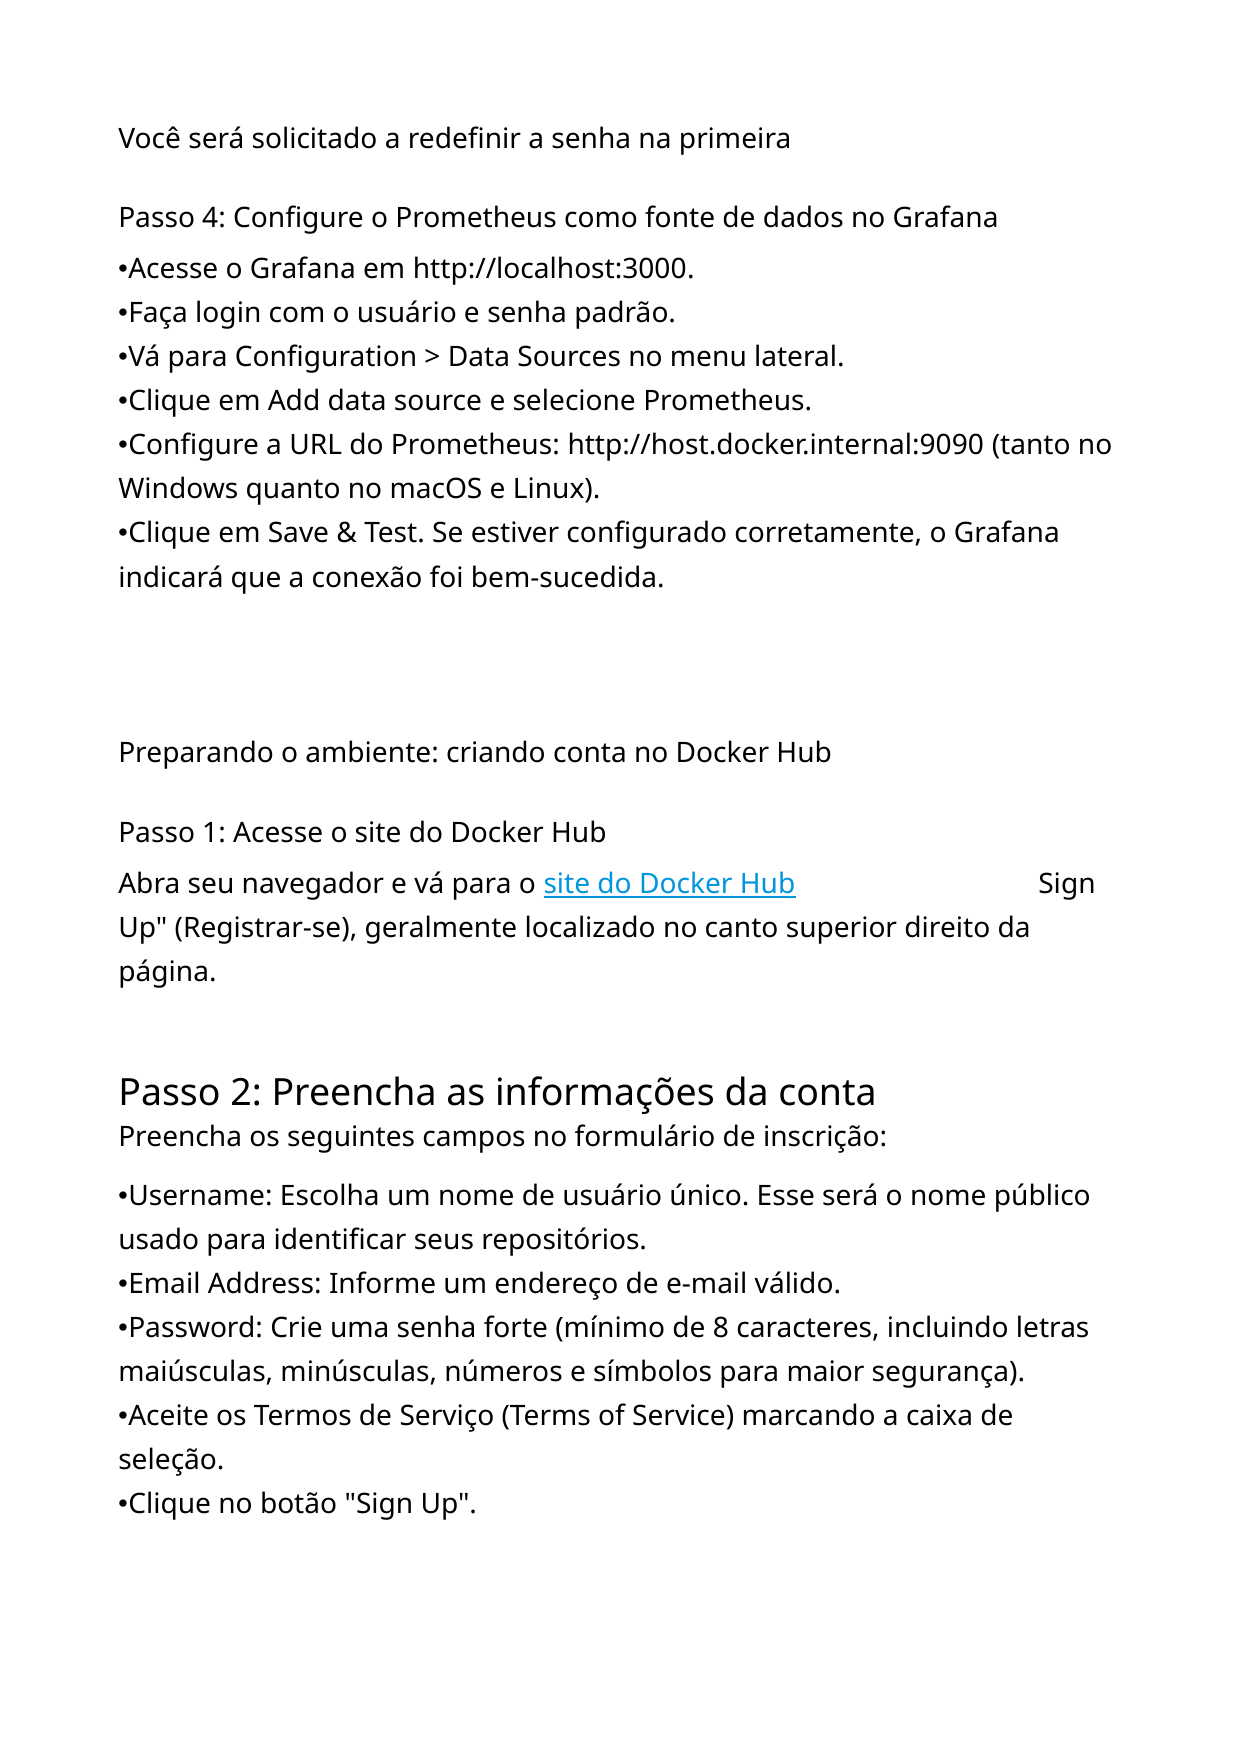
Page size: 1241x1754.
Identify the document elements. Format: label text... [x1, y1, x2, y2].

list Clique no botão "Sign Up". [118, 1484, 1122, 1522]
list Faça login com o usuário e senha padrão. [118, 292, 1122, 331]
text Preparando o ambiente: criando conta no Docker Hub [118, 733, 1122, 771]
subtitle Passo 2: Preencha as informações da conta [118, 1066, 1122, 1117]
list Vá para Configuration > Data Sources no menu lateral. [118, 337, 1122, 375]
list Clique em Add data source e selecione Prometheus. [118, 381, 1122, 419]
subtitle Passo 4: Configure o Prometheus como fonte de dados no Grafana [118, 198, 1122, 236]
list Configure a URL do Prometheus: http://host.docker.internal:9090 (tanto no Windows quanto no macOS e Linux). [118, 425, 1122, 507]
list Aceite os Termos de Serviço (Terms of Service) marcando a caixa de seleção. [118, 1396, 1122, 1478]
list Username: Escolha um nome de usuário único. Esse será o nome público usado para identificar seus repositórios. [118, 1175, 1122, 1258]
text Preencha os seguintes campos no formulário de inscrição: [118, 1117, 1122, 1155]
text Abra seu navegador e vá para o site do Docker Hub. Clique no botão "Sign Up" (Registrar-se), geralmente localizado no canto superior direito da página. [118, 863, 1122, 989]
list Password: Crie uma senha forte (mínimo de 8 caracteres, incluindo letras maiúsculas, minúsculas, números e símbolos para maior segurança). [118, 1307, 1122, 1390]
text Você será solicitado a redefinir a senha na primeira vez que fizer login. [118, 118, 1122, 156]
list Clique em Save & Test. Se estiver configurado corretamente, o Grafana indicará que a conexão foi bem-sucedida. [118, 513, 1122, 595]
subtitle Passo 1: Acesse o site do Docker Hub [118, 812, 1122, 851]
list Acesse o Grafana em http://localhost:3000. [118, 248, 1122, 287]
list Email Address: Informe um endereço de e-mail válido. [118, 1263, 1122, 1302]
